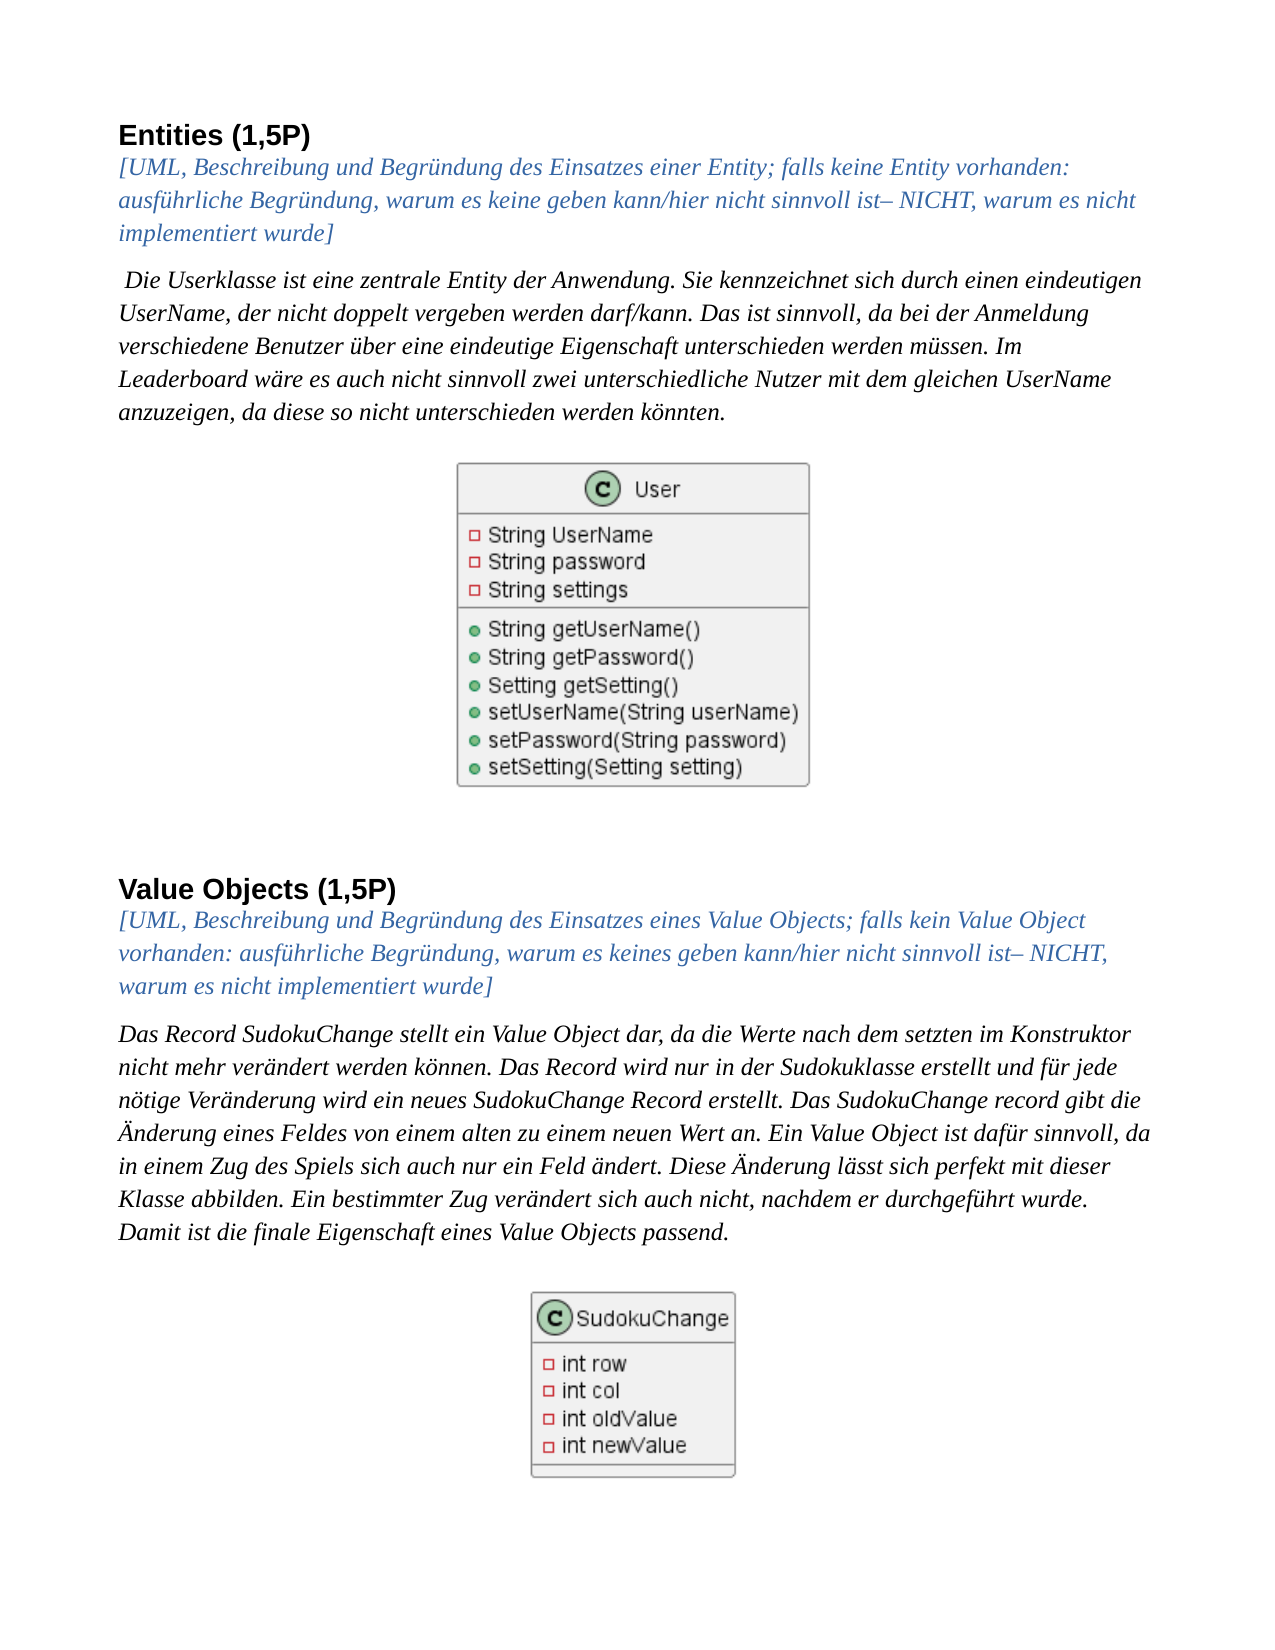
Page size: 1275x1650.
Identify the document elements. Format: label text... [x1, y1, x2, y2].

text [UML, Beschreibung und Begründung des Einsatzes einer Entity; falls keine Entity vorhanden: ausführliche Begründung, warum es keine geben kann/hier nicht sinnvoll ist– NICHT, warum es nicht implementiert wurde] [118, 152, 1157, 246]
text Die Userklasse ist eine zentrale Entity der Anwendung. Sie kennzeichnet sich durch einen eindeutigen UserName, der nicht doppelt vergeben werden darf/kann. Das ist sinnvoll, da bei der Anmeldung verschiedene Benutzer über eine eindeutige Eigenschaft unterschieden werden müssen. Im Leaderboard wäre es auch nicht sinnvoll zwei unterschiedliche Nutzer mit dem gleichen UserName anzuzeigen, da diese so nicht unterschieden werden könnten. [118, 265, 1157, 426]
text Das Record SudokuChange stellt ein Value Object dar, da die Werte nach dem setzten im Konstruktor nicht mehr verändert werden können. Das Record wird nur in der Sudokuklasse erstellt und für jede nötige Veränderung wird ein neues SudokuChange Record erstellt. Das SudokuChange record gibt die Änderung eines Feldes von einem alten zu einem neuen Wert an. Ein Value Object ist dafür sinnvoll, da in einem Zug des Spiels sich auch nur ein Feld ändert. Diese Änderung lässt sich perfekt mit dieser Klasse abbilden. Ein bestimmter Zug verändert sich auch nicht, nachdem er durchgeführt wurde. Damit ist die finale Eigenschaft eines Value Objects passend. [118, 1019, 1157, 1246]
text [UML, Beschreibung und Begründung des Einsatzes eines Value Objects; falls kein Value Object vorhanden: ausführliche Begründung, warum es keines geben kann/hier nicht sinnvoll ist– NICHT, warum es nicht implementiert wurde] [118, 905, 1157, 1000]
subtitle Entities (1,5P) [118, 118, 1157, 152]
subtitle Value Objects (1,5P) [118, 872, 1157, 905]
